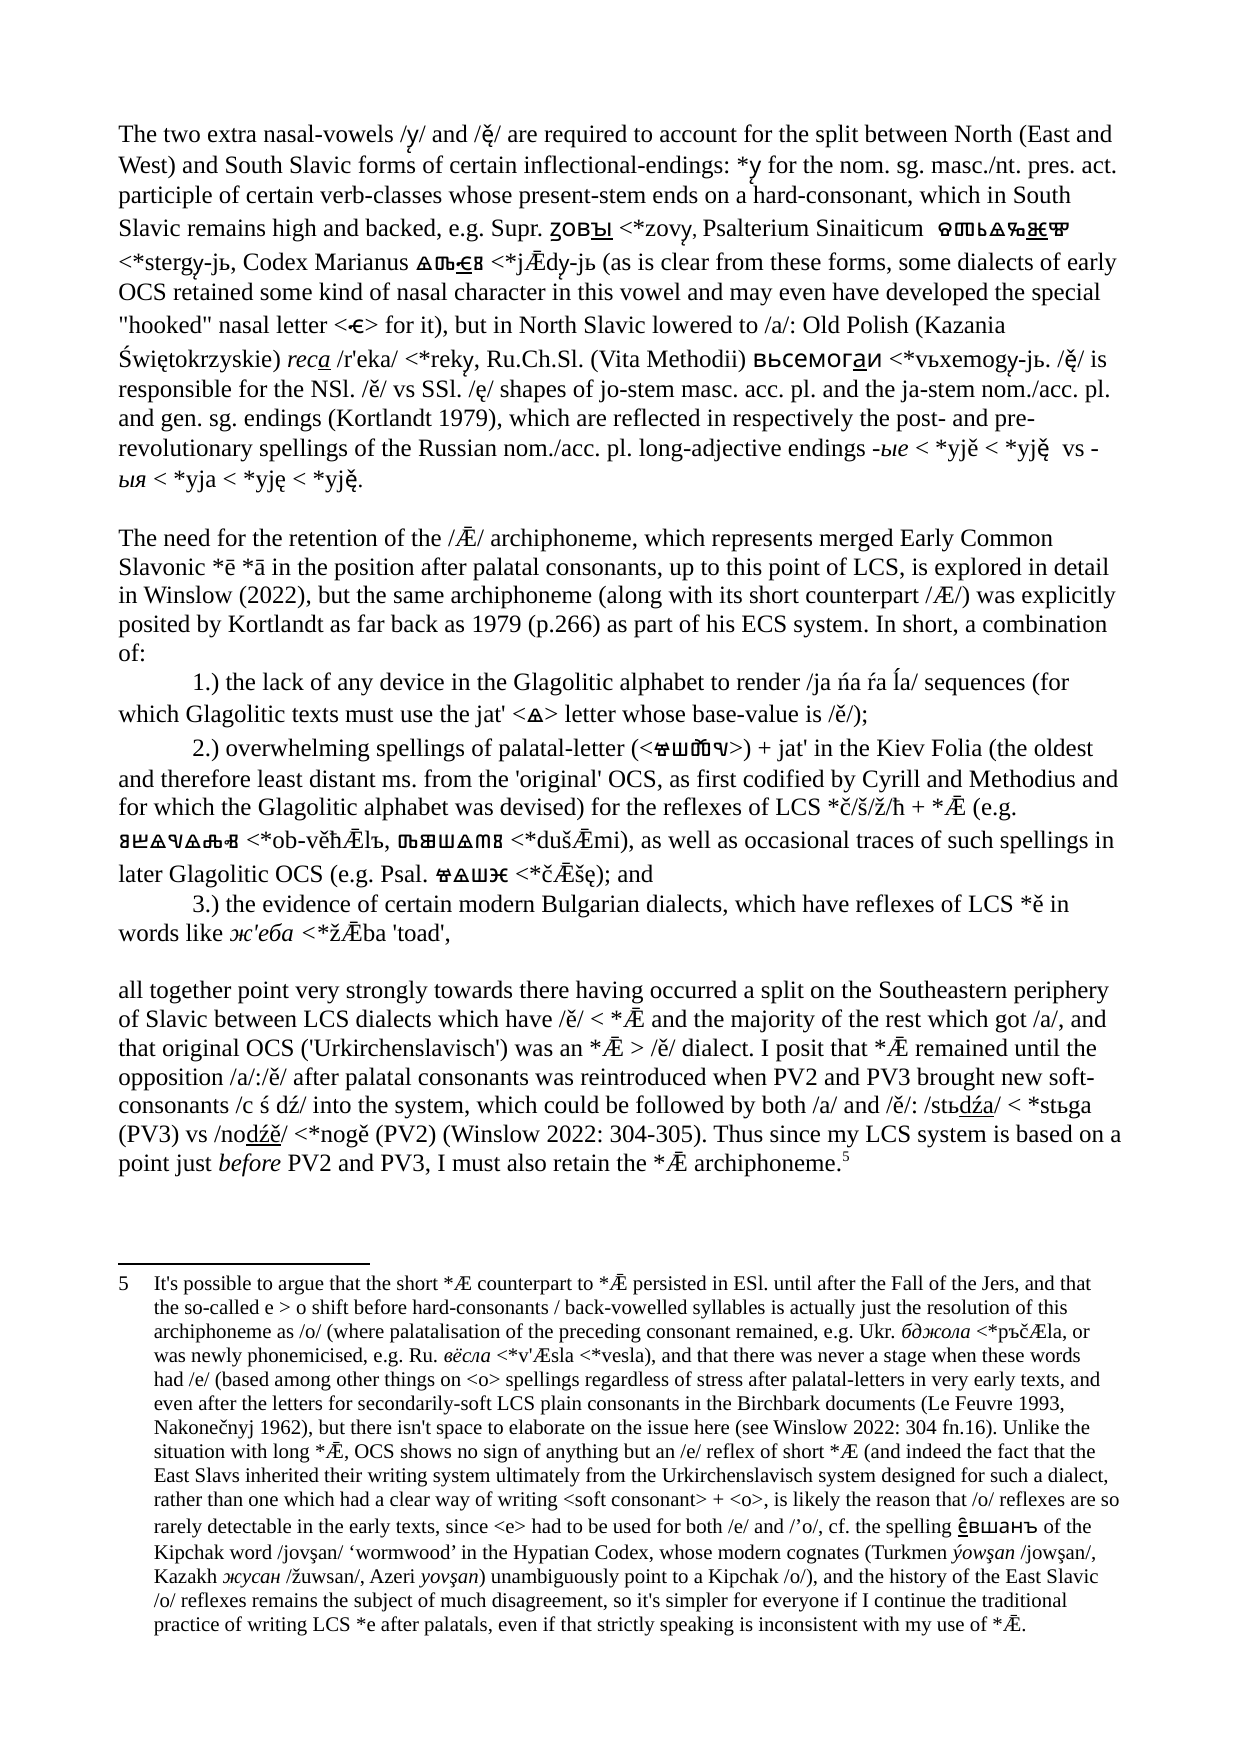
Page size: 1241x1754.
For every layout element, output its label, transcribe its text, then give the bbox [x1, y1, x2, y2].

text all together point very strongly towards there having occurred a split on the Southeastern periphery of Slavic between LCS dialects which have /ě/ < *Ǣ and the majority of the rest which got /a/, and that original OCS ('Urkirchenslavisch') was an *Ǣ > /ě/ dialect. I posit that *Ǣ remained until the opposition /a/:/ě/ after palatal consonants was reintroduced when PV2 and PV3 brought new soft-consonants /c ś dź/ into the system, which could be followed by both /a/ and /ě/: /stьdźa/ < *stьga (PV3) vs /nodźě/ <*nogě (PV2) (Winslow 2022: 304-305). Thus since my LCS system is based on a point just before PV2 and PV3, I must also retain the *Ǣ archiphoneme. [118, 976, 1122, 1177]
text The two extra nasal-vowels /y̨/ and /ę̌/ are required to account for the split between North (East and West) and South Slavic forms of certain inflectional-endings: *y̨ for the nom. sg. masc./nt. pres. act. participle of certain verb-classes whose present-stem ends on a hard-consonant, which in South Slavic remains high and backed, e.g. Supr. ꙁовꙑ <*zovy̨, Psalterium Sinaiticum ⱄⱅⱃⱑⰳⱘⰺ <*stergy̨‑jь, Codex Marianus ⱑⰴⱕⰻ <*jǢdy̨‑jь (as is clear from these forms, some dialects of early OCS retained some kind of nasal character in this vowel and may even have developed the special "hooked" nasal letter <ⱕ> for it), but in North Slavic lowered to /a/: Old Polish (Kazania Świętokrzyskie) reca /r'eka/ <*reky̨, Ru.Ch.Sl. (Vita Methodii) вьсемогаи <*vьxemogy̨‑jь. /ę̌/ is responsible for the NSl. /ě/ vs SSl. /ę/ shapes of jo-stem masc. acc. pl. and the ja-stem nom./acc. pl. and gen. sg. endings (Kortlandt 1979), which are reflected in respectively the post- and pre-revolutionary spellings of the Russian nom./acc. pl. long-adjective endings -ые < *yjě < *yję̌ vs -ыя < *yja < *yję < *yję̌. [118, 118, 1122, 494]
text 2.) overwhelming spellings of palatal-letter (<ⱍⱎⰶⱌ>) + jat' in the Kiev Folia (the oldest and therefore least distant ms. from the 'original' OCS, as first codified by Cyrill and Methodius and for which the Glagolitic alphabet was devised) for the reflexes of LCS *č/š/ž/ћ + *Ǣ (e.g. ⱁⰱⱑⱌⱑⰾⱏ <*ob‑věћǢlъ, ⰴⱆⱎⱑⰿⰻ <*dušǢmi), as well as occasional traces of such spellings in later Glagolitic OCS (e.g. Psal. ⱍⱑⱎⱗ <*čǢšę); and [118, 730, 1122, 889]
text 3.) the evidence of certain modern Bulgarian dialects, which have reflexes of LCS *ě in words like ж'еба <*žǢba 'toad', [118, 889, 1122, 947]
text It's possible to argue that the short *Æ counterpart to *Ǣ persisted in ESl. until after the Fall of the Jers, and that the so-called e > o shift before hard-consonants / back-vowelled syllables is actually just the resolution of this archiphoneme as /o/ (where palatalisation of the preceding consonant remained, e.g. Ukr. бджола <*pъčÆla, or was newly phonemicised, e.g. Ru. вёсла <*v'Æsla <*vesla), and that there was never a stage when these words had /e/ (based among other things on <о> spellings regardless of stress after palatal-letters in very early texts, and even after the letters for secondarily-soft LCS plain consonants in the Birchbark documents (Le Feuvre 1993, Nakonečnyj 1962), but there isn't space to elaborate on the issue here (see Winslow 2022: 304 fn.16). Unlike the situation with long *Ǣ, OCS shows no sign of anything but an /e/ reflex of short *Æ (and indeed the fact that the East Slavs inherited their writing system ultimately from the Urkirchenslavisch system designed for such a dialect, rather than one which had a clear way of writing <soft consonant> + <o>, is likely the reason that /o/ reflexes are so rarely detectable in the early texts, since <e> had to be used for both /e/ and /’o/, cf. the spelling є̑вшанъ of the Kipchak word /jovşan/ ‘wormwood’ in the Hypatian Codex, whose modern cognates (Turkmen ýowşan /jowşan/, Kazakh жусан /žuwsan/, Azeri yovşan) unambiguously point to a Kipchak /o/), and the history of the East Slavic /o/ reflexes remains the subject of much disagreement, so it's simpler for everyone if I continue the traditional practice of writing LCS *e after palatals, even if that strictly speaking is inconsistent with my use of *Ǣ. [118, 1271, 1122, 1636]
text 1.) the lack of any device in the Glagolitic alphabet to render /ja ńa ŕa ĺa/ sequences (for which Glagolitic texts must use the jat' <ⱑ> letter whose base-value is /ě/); [118, 667, 1122, 730]
text The need for the retention of the /Ǣ/ archiphoneme, which represents merged Early Common Slavonic *ē *ā in the position after palatal consonants, up to this point of LCS, is explored in detail in Winslow (2022), but the same archiphoneme (along with its short counterpart /Æ/) was explicitly posited by Kortlandt as far back as 1979 (p.266) as part of his ECS system. In short, a combination of: [118, 523, 1122, 667]
